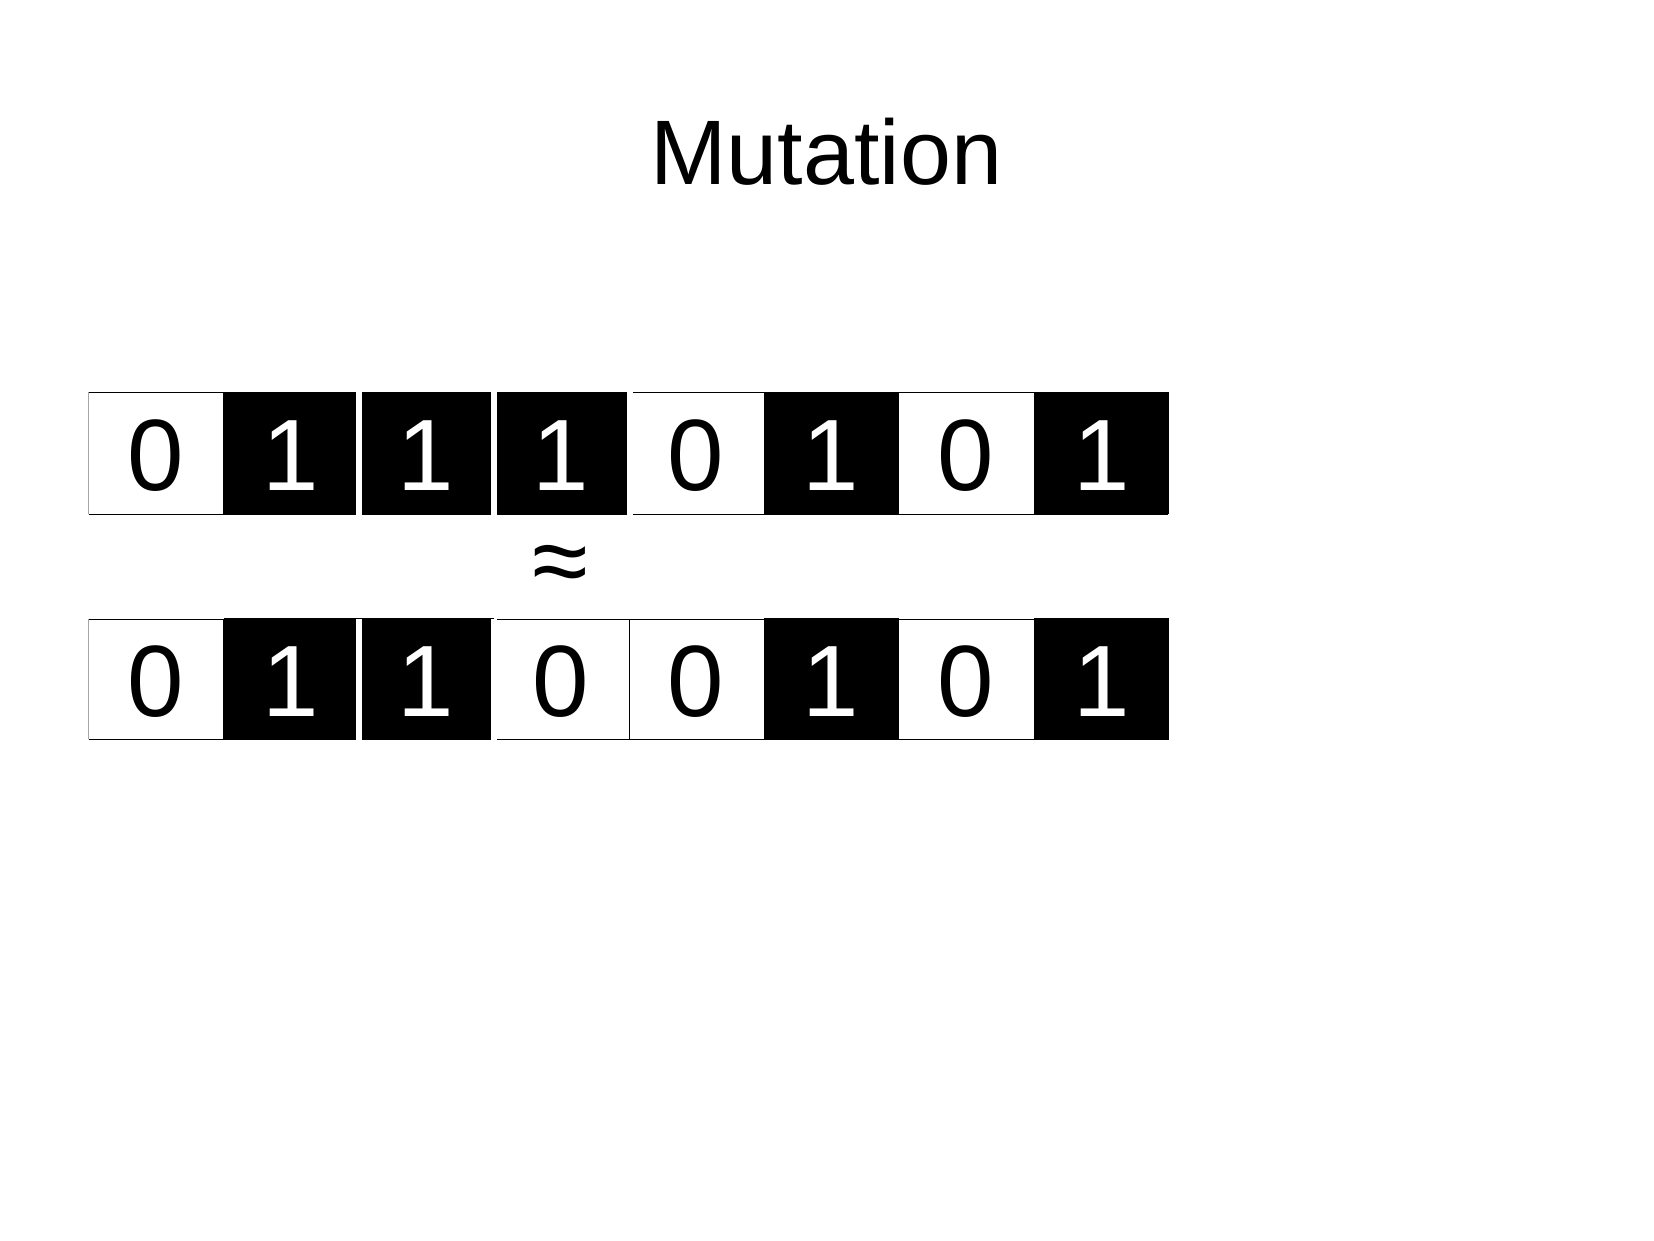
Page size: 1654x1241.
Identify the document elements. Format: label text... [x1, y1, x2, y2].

chart [88, 392, 1577, 768]
title Mutation [82, 56, 1571, 250]
